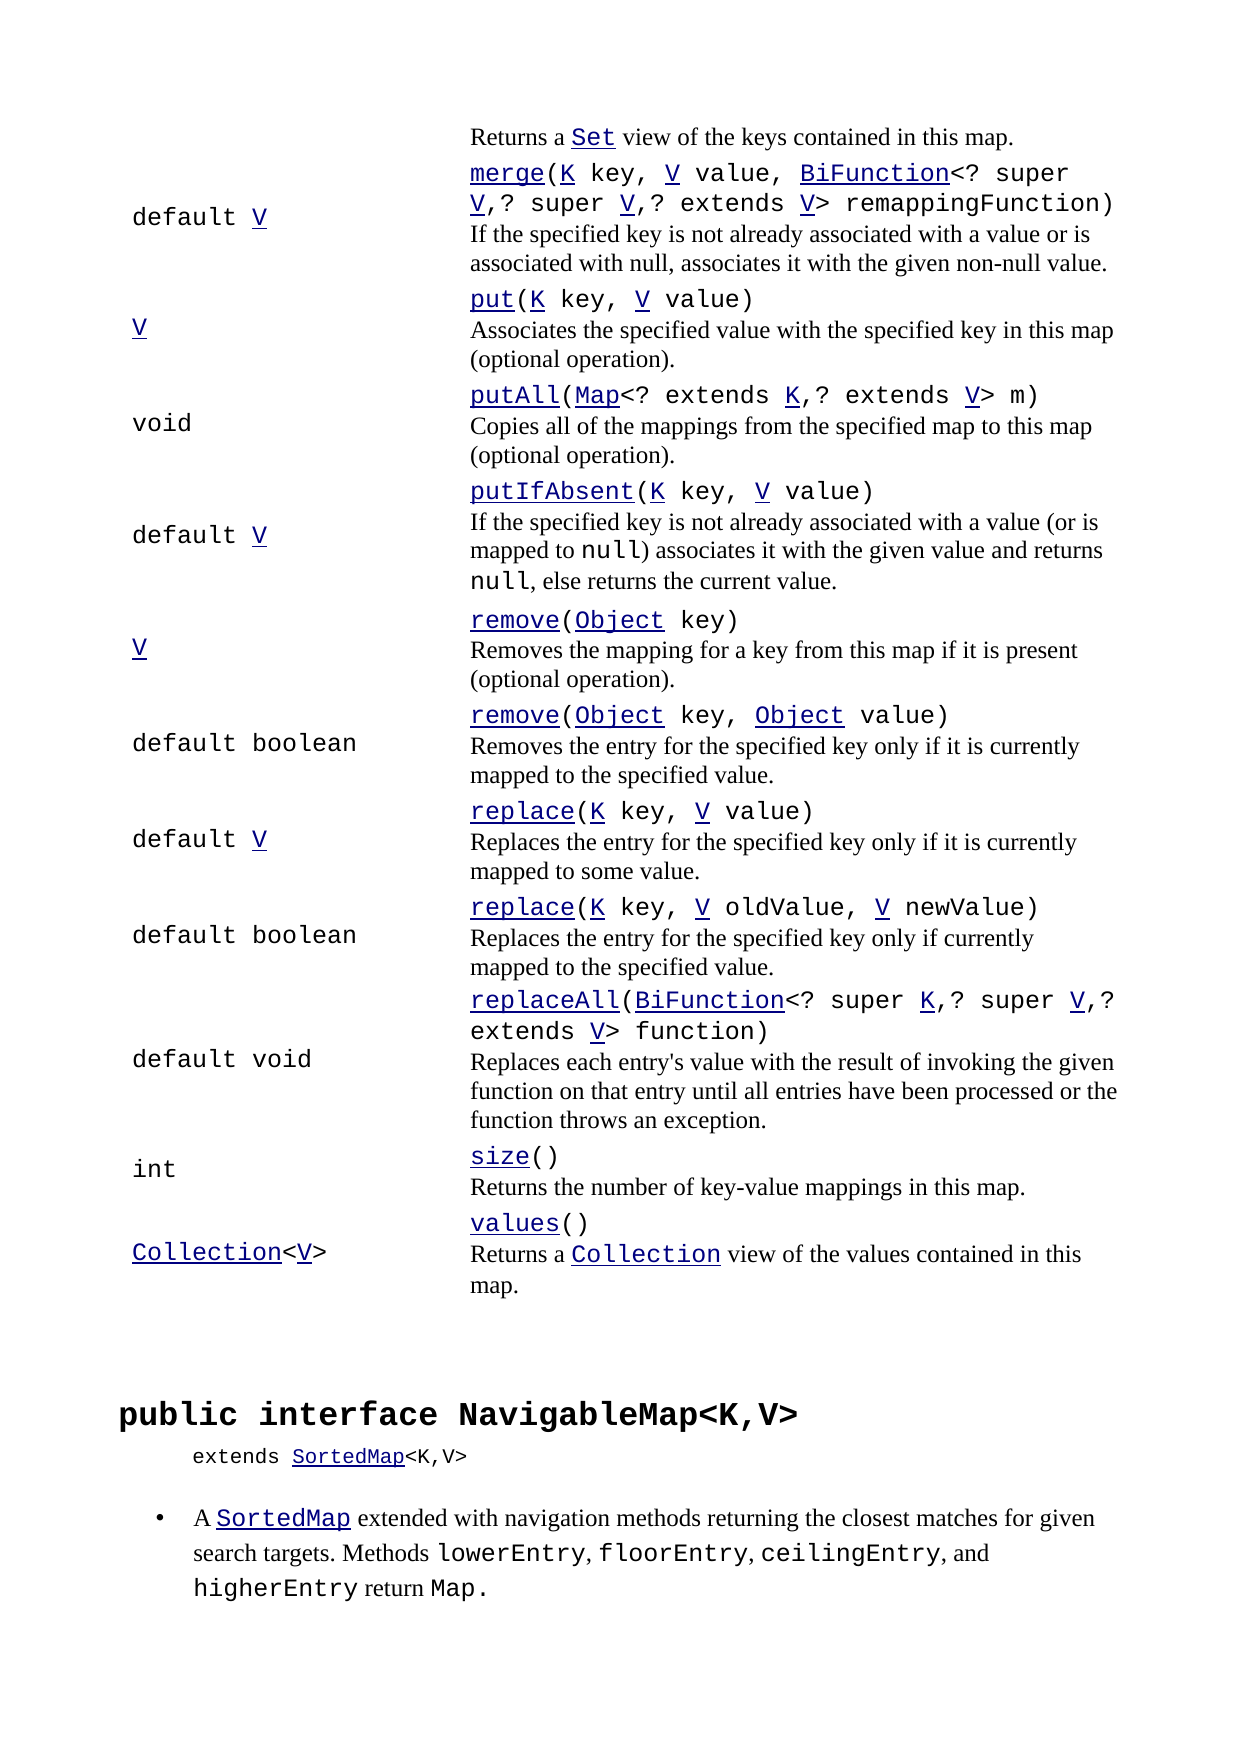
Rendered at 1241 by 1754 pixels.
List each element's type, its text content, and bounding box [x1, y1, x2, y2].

table_cell default V [128, 472, 466, 601]
table_cell [128, 118, 466, 156]
table_cell remove(Object key, Object value) Removes the entry for the specified key only if it is currently mapped to the specified value. [466, 697, 1122, 793]
table_cell size() Returns the number of key-value mappings in this map. [466, 1137, 1122, 1204]
text public interface NavigableMap<K,V> [118, 1397, 1122, 1435]
table_cell replaceAll(BiFunction<? super K,? super V,? extends V> function) Replaces each entry's value with the result of invoking the given function on that entry until all entries have been processed or the function throws an exception. [466, 984, 1122, 1137]
table_cell replace(K key, V value) Replaces the entry for the specified key only if it is currently mapped to some value. [466, 793, 1122, 888]
table_cell putIfAbsent(K key, V value) If the specified key is not already associated with a value (or is mapped to null) associates it with the given value and returns null, else returns the current value. [466, 472, 1122, 601]
table_cell default boolean [128, 889, 466, 984]
table_cell V [128, 281, 466, 376]
table_cell default void [128, 984, 466, 1137]
table_cell int [128, 1137, 466, 1204]
table_cell remove(Object key) Removes the mapping for a key from this map if it is present (optional operation). [466, 601, 1122, 697]
table_cell values() Returns a Collection view of the values contained in this map. [466, 1204, 1122, 1302]
table_cell put(K key, V value) Associates the specified value with the specified key in this map (optional operation). [466, 281, 1122, 376]
table_cell Collection<V> [128, 1204, 466, 1302]
table_cell default boolean [128, 697, 466, 793]
table_cell replace(K key, V oldValue, V newValue) Replaces the entry for the specified key only if currently mapped to the specified value. [466, 889, 1122, 984]
table_cell default V [128, 156, 466, 281]
table_cell putAll(Map<? extends K,? extends V> m) Copies all of the mappings from the specified map to this map (optional operation). [466, 376, 1122, 472]
table_cell Returns a Set view of the keys contained in this map. [466, 118, 1122, 156]
table_cell void [128, 376, 466, 472]
text extends SortedMap<K,V> [118, 1435, 1122, 1473]
table_cell default V [128, 793, 466, 888]
table_cell merge(K key, V value, BiFunction<? super V,? super V,? extends V> remappingFunction) If the specified key is not already associated with a value or is associated with null, associates it with the given non-null value. [466, 156, 1122, 281]
table_cell V [128, 601, 466, 697]
list A SortedMap extended with navigation methods returning the closest matches for given search targets. Methods lowerEntry, floorEntry, ceilingEntry, and higherEntry return Map. [156, 1503, 1122, 1604]
